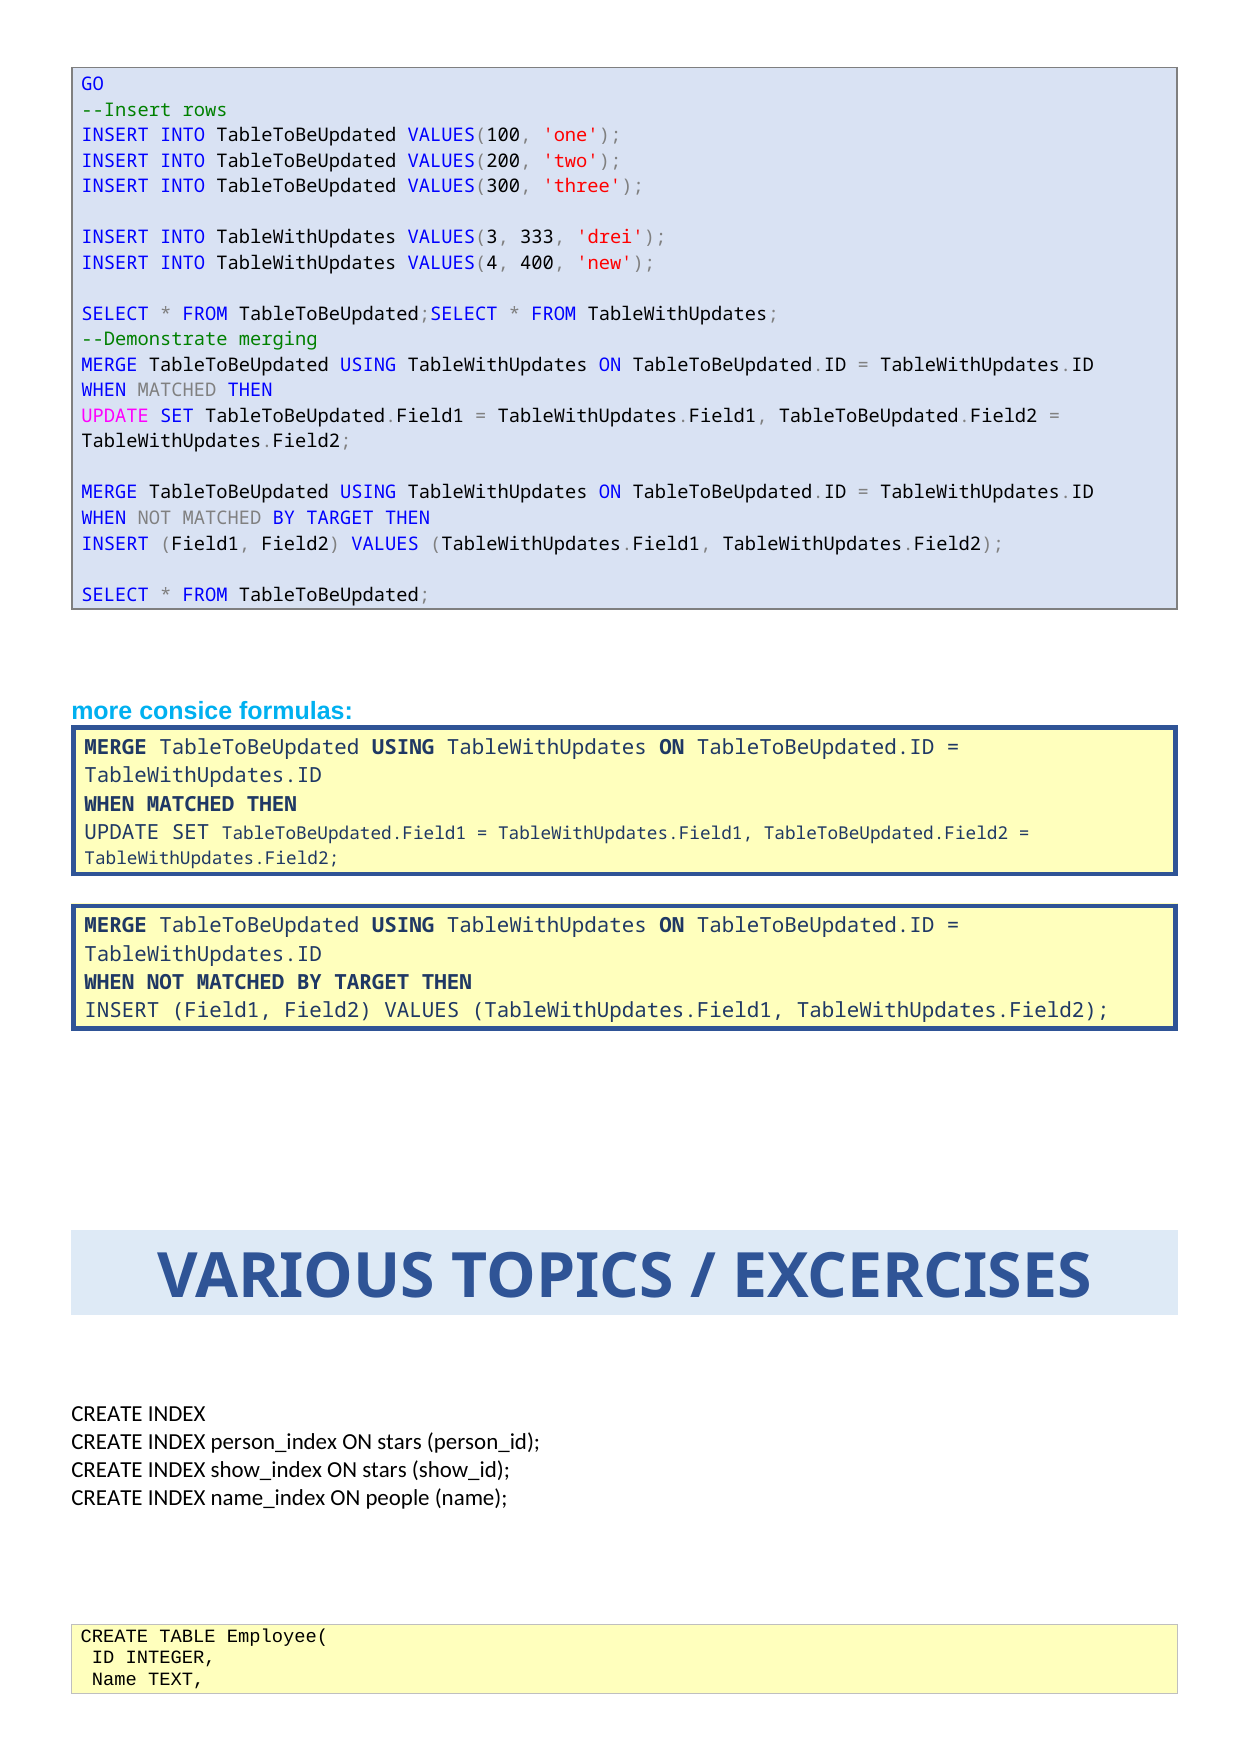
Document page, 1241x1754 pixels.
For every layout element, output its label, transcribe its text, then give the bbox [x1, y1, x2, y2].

text --Insert rows [73, 92, 1176, 118]
text INSERT (Field1, Field2) VALUES (TableWithUpdates.Field1, TableWithUpdates.Field2); [73, 526, 1176, 552]
text CREATE INDEX show_index ON stars (show_id); [71, 1456, 1178, 1483]
text SELECT * FROM TableToBeUpdated; [73, 577, 1176, 608]
text UPDATE SET TableToBeUpdated.Field1 = TableWithUpdates.Field1, TableToBeUpdated.Field2 = TableWithUpdates.Field2; [76, 810, 1173, 872]
text SELECT * FROM TableToBeUpdated;SELECT * FROM TableWithUpdates; [73, 296, 1176, 322]
title more consice formulas: [71, 696, 1178, 725]
text WHEN MATCHED THEN [76, 782, 1173, 810]
text MERGE TableToBeUpdated USING TableWithUpdates ON TableToBeUpdated.ID = TableWithUpdates.ID [73, 347, 1176, 373]
text CREATE TABLE Employee( [72, 1625, 1177, 1645]
text INSERT INTO TableToBeUpdated VALUES(100, 'one'); [73, 118, 1176, 143]
text Name TEXT, [72, 1666, 1177, 1693]
text CREATE INDEX [71, 1399, 1178, 1427]
text MERGE TableToBeUpdated USING TableWithUpdates ON TableToBeUpdated.ID = TableWithUpdates.ID [76, 730, 1173, 782]
text INSERT INTO TableToBeUpdated VALUES(200, 'two'); [73, 143, 1176, 169]
text WHEN NOT MATCHED BY TARGET THEN [73, 501, 1176, 526]
text UPDATE SET TableToBeUpdated.Field1 = TableWithUpdates.Field1, TableToBeUpdated.Field2 = TableWithUpdates.Field2; [73, 398, 1176, 449]
text ID INTEGER, [72, 1645, 1177, 1666]
text CREATE INDEX name_index ON people (name); [71, 1483, 1178, 1512]
text GO [73, 68, 1176, 92]
text MERGE TableToBeUpdated USING TableWithUpdates ON TableToBeUpdated.ID = TableWithUpdates.ID [73, 475, 1176, 501]
text --Demonstrate merging [73, 322, 1176, 347]
text INSERT INTO TableWithUpdates VALUES(3, 333, 'drei'); [73, 220, 1176, 245]
text WHEN NOT MATCHED BY TARGET THEN [76, 960, 1173, 989]
text CREATE INDEX person_index ON stars (person_id); [71, 1427, 1178, 1456]
text INSERT (Field1, Field2) VALUES (TableWithUpdates.Field1, TableWithUpdates.Field2); [76, 989, 1173, 1026]
text INSERT INTO TableToBeUpdated VALUES(300, 'three'); [73, 169, 1176, 194]
text WHEN MATCHED THEN [73, 373, 1176, 398]
subtitle VARIOUS TOPICS / EXCERCISES [71, 1230, 1178, 1315]
text MERGE TableToBeUpdated USING TableWithUpdates ON TableToBeUpdated.ID = TableWithUpdates.ID [76, 908, 1173, 960]
text INSERT INTO TableWithUpdates VALUES(4, 400, 'new'); [73, 245, 1176, 271]
